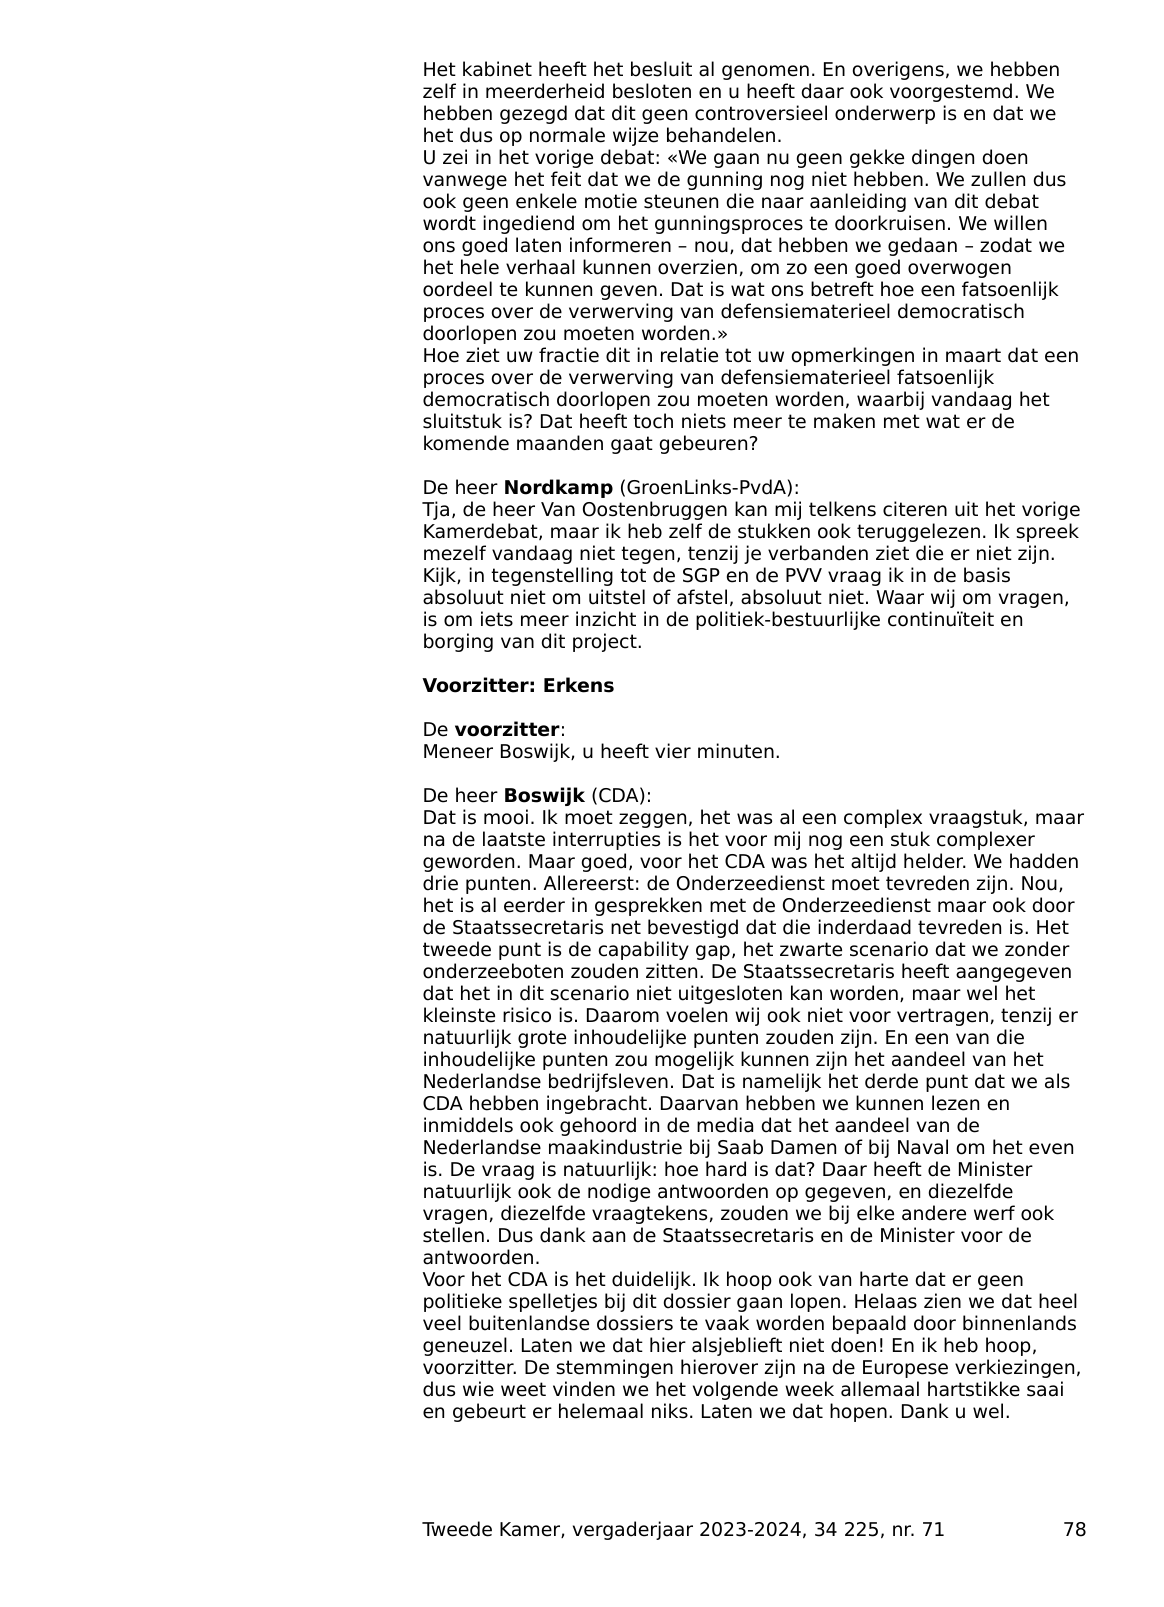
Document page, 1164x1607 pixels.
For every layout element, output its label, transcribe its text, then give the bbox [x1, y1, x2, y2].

text Voor het CDA is het duidelijk. Ik hoop ook van harte dat er geen politieke spelletjes bij dit dossier gaan lopen. Helaas zien we dat heel veel buitenlandse dossiers te vaak worden bepaald door binnenlands geneuzel. Laten we dat hier alsjeblieft niet doen! En ik heb hoop, voorzitter. De stemmingen hierover zijn na de Europese verkiezingen, dus wie weet vinden we het volgende week allemaal hartstikke saai en gebeurt er helemaal niks. Laten we dat hopen. Dank u wel. [422, 1269, 1087, 1423]
text Tja, de heer Van Oostenbruggen kan mij telkens citeren uit het vorige Kamerdebat, maar ik heb zelf de stukken ook teruggelezen. Ik spreek mezelf vandaag niet tegen, tenzij je verbanden ziet die er niet zijn. Kijk, in tegenstelling tot de SGP en de PVV vraag ik in de basis absoluut niet om uitstel of afstel, absoluut niet. Waar wij om vragen, is om iets meer inzicht in de politiek-bestuurlijke continuïteit en borging van dit project. [422, 499, 1087, 653]
text Dat is mooi. Ik moet zeggen, het was al een complex vraagstuk, maar na de laatste interrupties is het voor mij nog een stuk complexer geworden. Maar goed, voor het CDA was het altijd helder. We hadden drie punten. Allereerst: de Onderzeedienst moet tevreden zijn. Nou, het is al eerder in gesprekken met de Onderzeedienst maar ook door de Staatssecretaris net bevestigd dat die inderdaad tevreden is. Het tweede punt is de capability gap, het zwarte scenario dat we zonder onderzeeboten zouden zitten. De Staatssecretaris heeft aangegeven dat het in dit scenario niet uitgesloten kan worden, maar wel het kleinste risico is. Daarom voelen wij ook niet voor vertragen, tenzij er natuurlijk grote inhoudelijke punten zouden zijn. En een van die inhoudelijke punten zou mogelijk kunnen zijn het aandeel van het Nederlandse bedrijfsleven. Dat is namelijk het derde punt dat we als CDA hebben ingebracht. Daarvan hebben we kunnen lezen en inmiddels ook gehoord in de media dat het aandeel van de Nederlandse maakindustrie bij Saab Damen of bij Naval om het even is. De vraag is natuurlijk: hoe hard is dat? Daar heeft de Minister natuurlijk ook de nodige antwoorden op gegeven, en diezelfde vragen, diezelfde vraagtekens, zouden we bij elke andere werf ook stellen. Dus dank aan de Staatssecretaris en de Minister voor de antwoorden. [422, 807, 1087, 1269]
subtitle Voorzitter: Erkens [422, 675, 1087, 697]
text De heer Nordkamp (GroenLinks-PvdA): [422, 477, 1087, 499]
text Hoe ziet uw fractie dit in relatie tot uw opmerkingen in maart dat een proces over de verwerving van defensiematerieel fatsoenlijk democratisch doorlopen zou moeten worden, waarbij vandaag het sluitstuk is? Dat heeft toch niets meer te maken met wat er de komende maanden gaat gebeuren? [422, 345, 1087, 455]
text U zei in het vorige debat: «We gaan nu geen gekke dingen doen vanwege het feit dat we de gunning nog niet hebben. We zullen dus ook geen enkele motie steunen die naar aanleiding van dit debat wordt ingediend om het gunningsproces te doorkruisen. We willen ons goed laten informeren – nou, dat hebben we gedaan – zodat we het hele verhaal kunnen overzien, om zo een goed overwogen oordeel te kunnen geven. Dat is wat ons betreft hoe een fatsoenlijk proces over de verwerving van defensiematerieel democratisch doorlopen zou moeten worden.» [422, 147, 1087, 345]
text Meneer Boswijk, u heeft vier minuten. [422, 741, 1087, 763]
text Het kabinet heeft het besluit al genomen. En overigens, we hebben zelf in meerderheid besloten en u heeft daar ook voorgestemd. We hebben gezegd dat dit geen controversieel onderwerp is en dat we het dus op normale wijze behandelen. [422, 59, 1087, 147]
text De heer Boswijk (CDA): [422, 785, 1087, 807]
text De voorzitter: [422, 719, 1087, 741]
